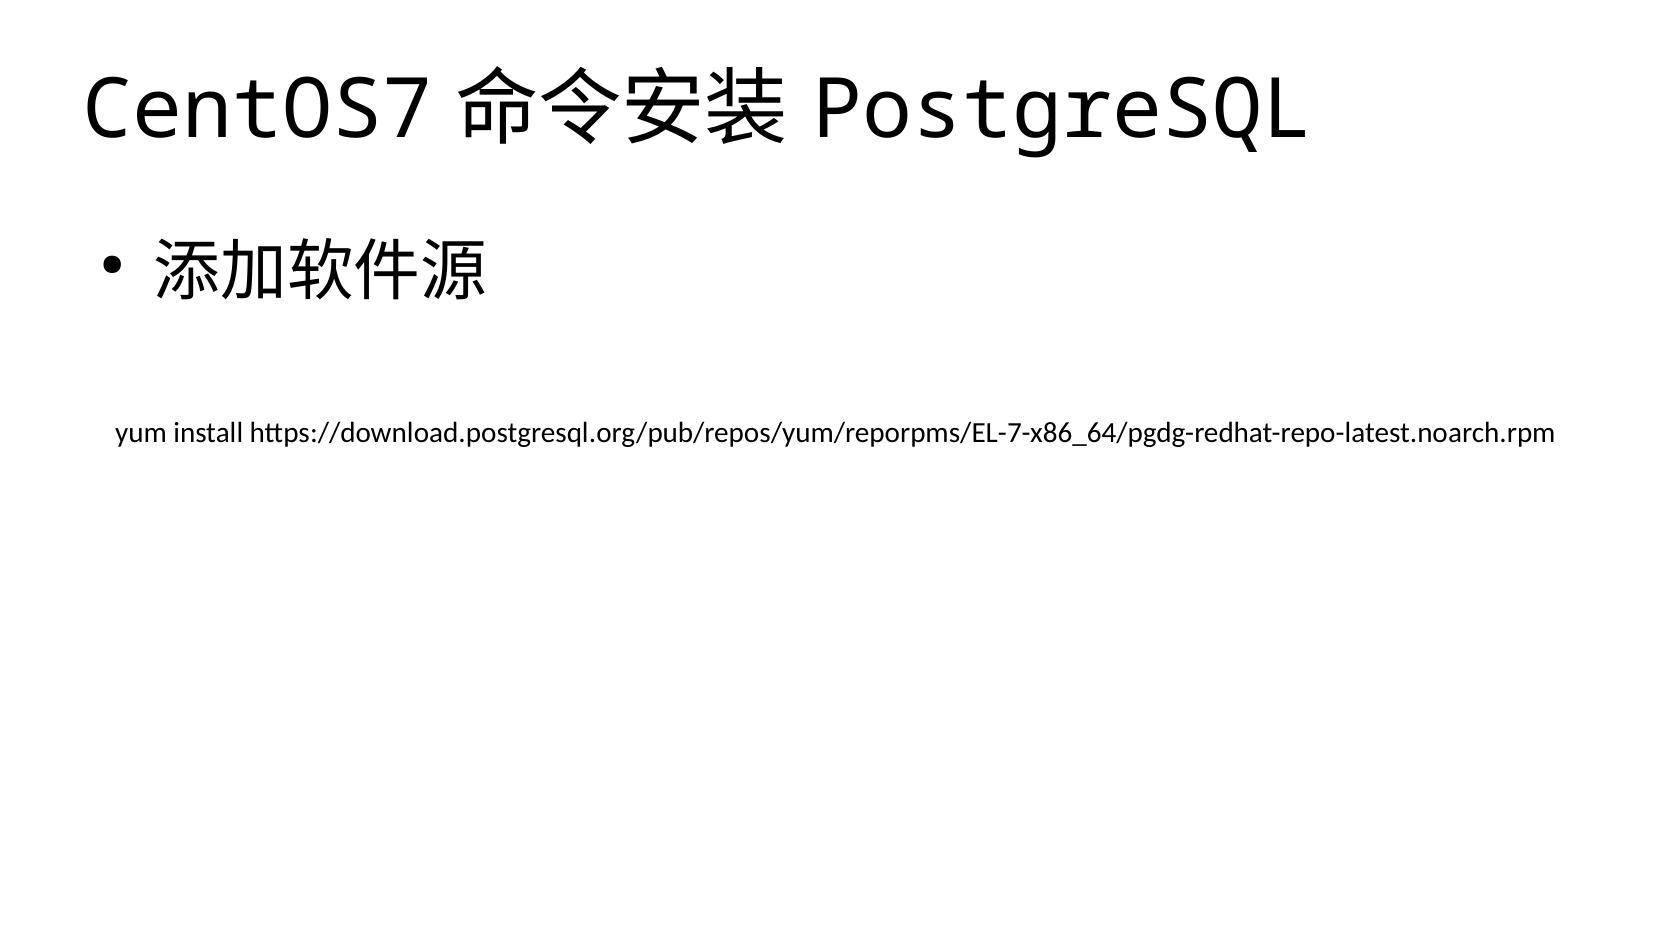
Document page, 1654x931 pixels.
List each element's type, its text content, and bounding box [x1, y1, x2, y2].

title CentOS7命令安装PostgreSQL [82, 37, 1571, 166]
list 添加软件源 [82, 217, 1571, 875]
text_box yum install https://download.postgresql.org/pub/repos/yum/reporpms/EL-7-x86_64/pgdg-redhat-repo-latest.noarch.rpm [100, 413, 1636, 487]
